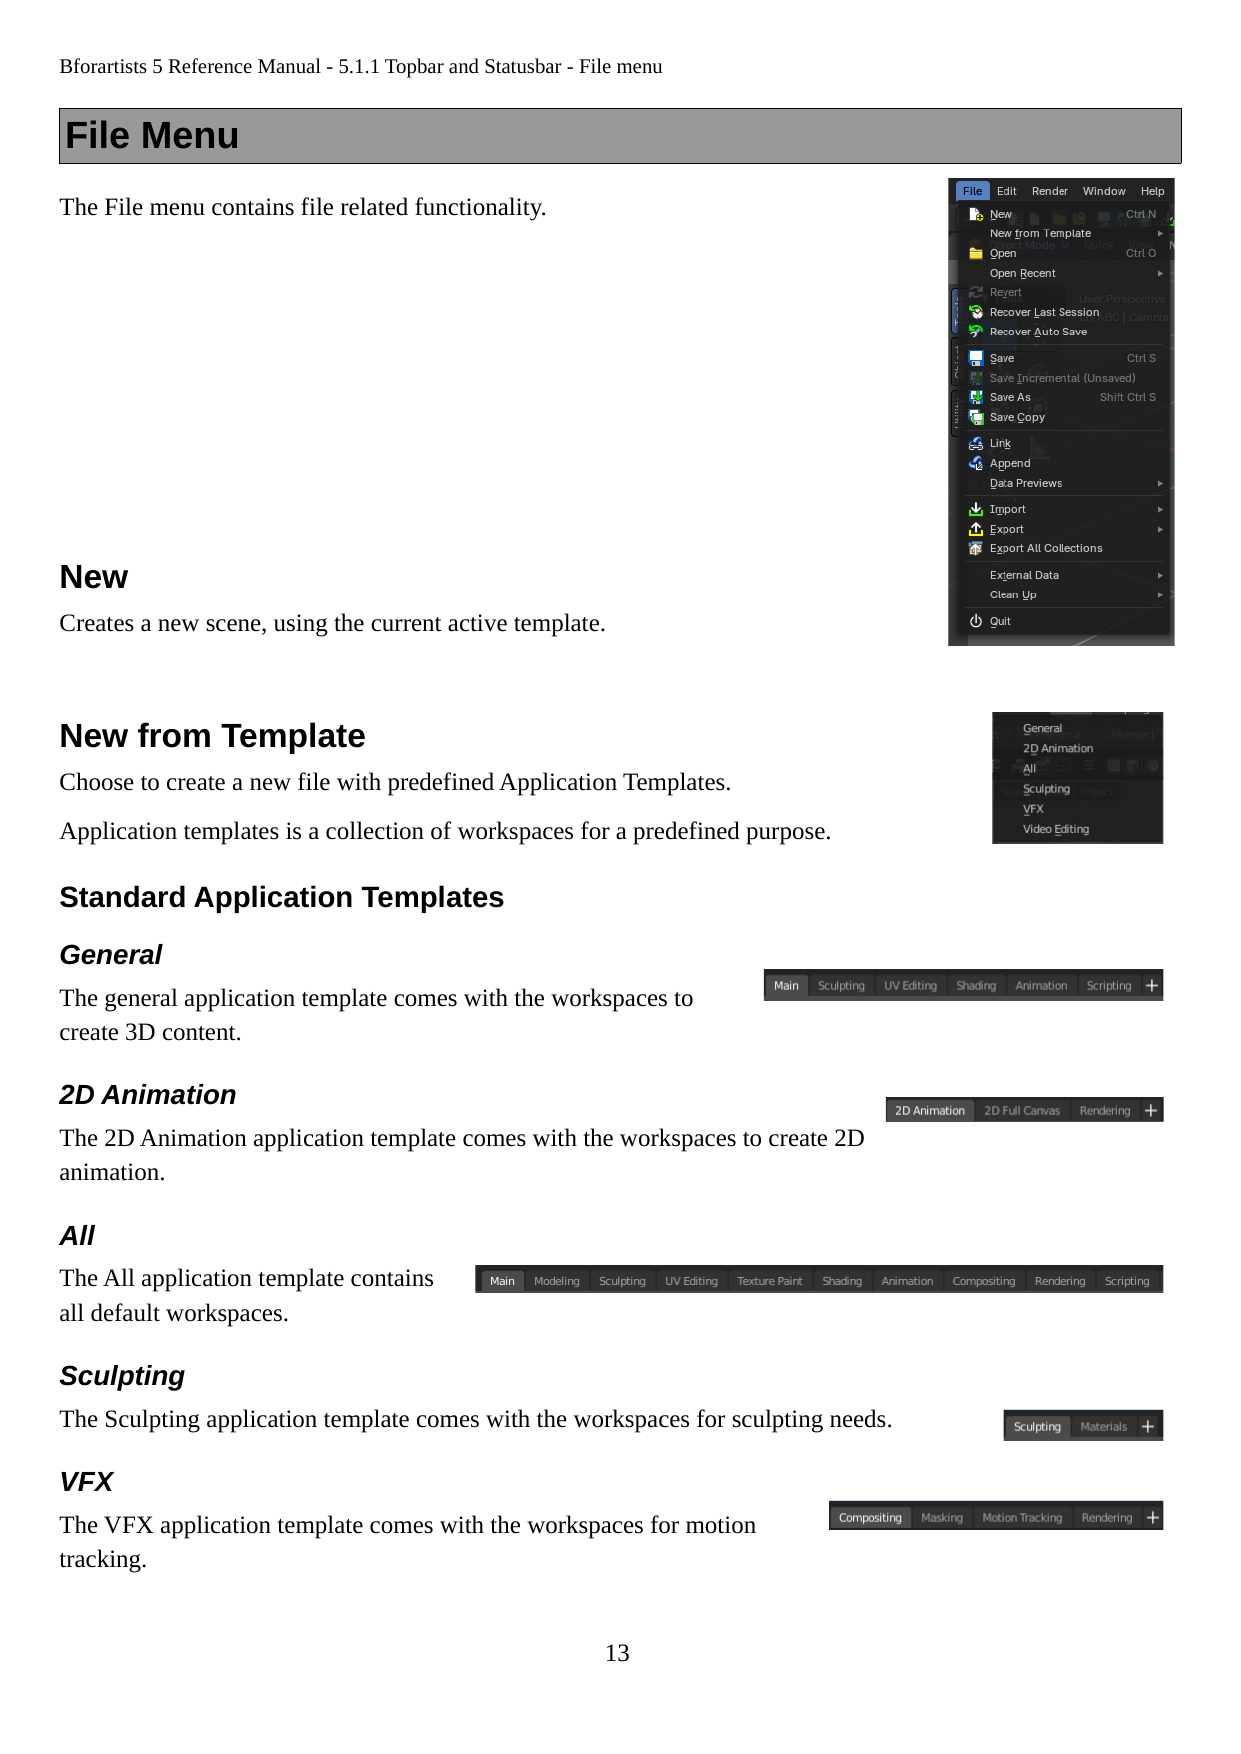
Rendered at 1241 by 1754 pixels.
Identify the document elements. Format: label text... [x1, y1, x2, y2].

subtitle Standard Application Templates [59, 879, 1181, 913]
subtitle General [59, 938, 1181, 970]
table_header File Menu [60, 109, 1181, 163]
text The 2D Animation application template comes with the workspaces to create 2D animation. [59, 1123, 1181, 1186]
picture [992, 712, 1164, 844]
text The Sculpting application template comes with the workspaces for sculpting needs. [59, 1404, 1181, 1433]
text The VFX application template comes with the workspaces for motion tracking. [59, 1510, 1181, 1573]
subtitle [1164, 716, 1181, 754]
picture [885, 1097, 1164, 1122]
picture [948, 178, 1175, 646]
picture [829, 1500, 1164, 1530]
subtitle Sculpting [59, 1359, 1181, 1391]
text The general application template comes with the workspaces to create 3D content. [59, 983, 1181, 1046]
text The File menu contains file related functionality. [59, 192, 948, 220]
picture [475, 1265, 1164, 1293]
text Application templates is a collection of workspaces for a predefined purpose. [59, 816, 992, 844]
text Creates a new scene, using the current active template. [59, 608, 948, 637]
subtitle New from Template [59, 716, 992, 754]
subtitle [1175, 557, 1181, 596]
subtitle All [59, 1219, 1181, 1251]
subtitle New [59, 557, 948, 596]
text Choose to create a new file with predefined Application Templates. [59, 767, 992, 796]
picture [1003, 1409, 1164, 1441]
subtitle 2D Animation [59, 1079, 1181, 1111]
subtitle VFX [59, 1465, 1181, 1497]
picture [763, 969, 1164, 1001]
text The All application template contains all default workspaces. [59, 1263, 1181, 1327]
